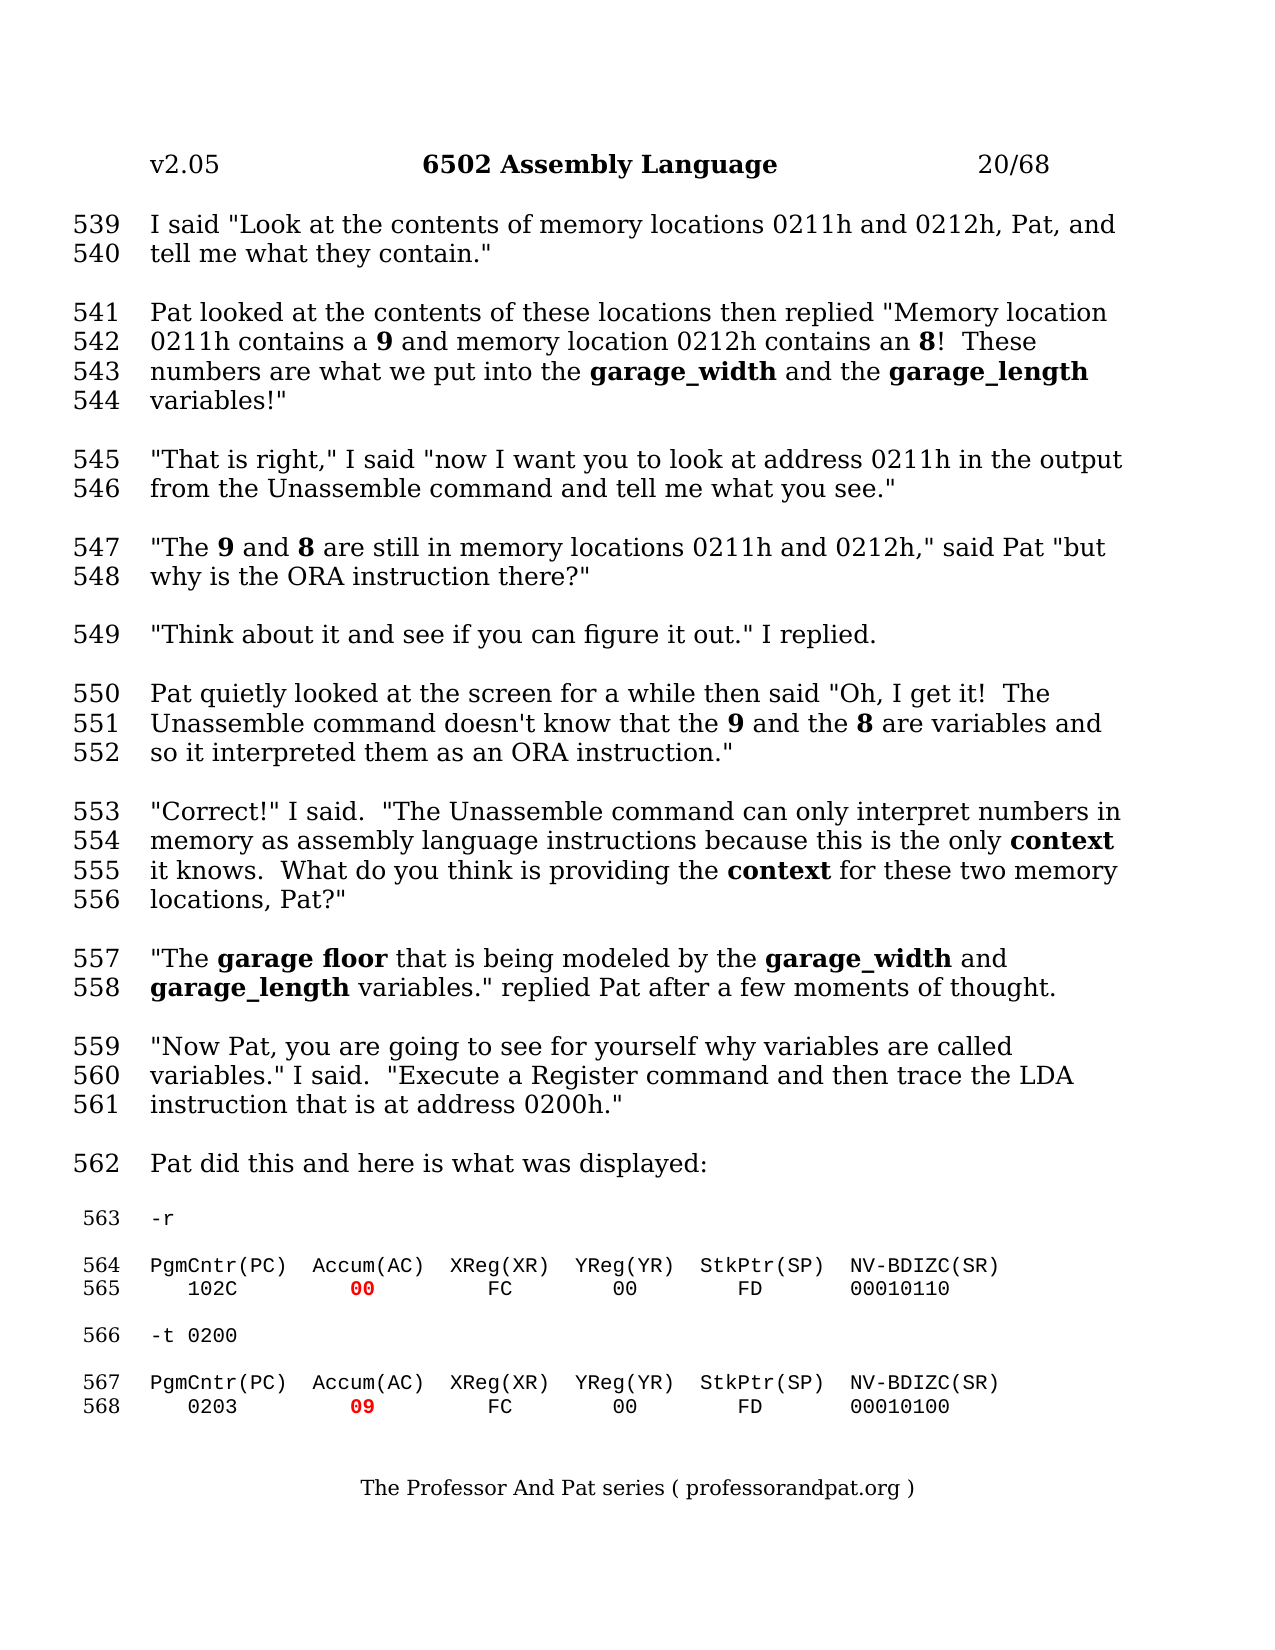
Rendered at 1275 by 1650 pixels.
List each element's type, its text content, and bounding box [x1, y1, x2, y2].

text PgmCntr(PC) Accum(AC) XReg(XR) YReg(YR) StkPtr(SP) NV-BDIZC(SR) [150, 1372, 1125, 1396]
text "That is right," I said "now I want you to look at address 0211h in the output from the Unassemble command and tell me what you see." [150, 445, 1125, 503]
text PgmCntr(PC) Accum(AC) XReg(XR) YReg(YR) StkPtr(SP) NV-BDIZC(SR) [150, 1255, 1125, 1278]
text I said "Look at the contents of memory locations 0211h and 0212h, Pat, and tell me what they contain." [150, 210, 1125, 268]
text "The garage floor that is being modeled by the garage_width and garage_length variables." replied Pat after a few moments of thought. [150, 944, 1125, 1003]
text "Think about it and see if you can figure it out." I replied. [150, 621, 1125, 650]
text "Correct!" I said. "The Unassemble command can only interpret numbers in memory as assembly language instructions because this is the only context it knows. What do you think is providing the context for these two memory locations, Pat?" [150, 797, 1125, 914]
text Pat did this and here is what was displayed: [150, 1149, 1125, 1178]
text -t 0200 [150, 1325, 1125, 1349]
text 102C 00 FC 00 FD 00010110 [150, 1278, 1125, 1302]
text "The 9 and 8 are still in memory locations 0211h and 0212h," said Pat "but why is the ORA instruction there?" [150, 533, 1125, 591]
text -r [150, 1208, 1125, 1231]
text "Now Pat, you are going to see for yourself why variables are called variables." I said. "Execute a Register command and then trace the LDA instruction that is at address 0200h." [150, 1032, 1125, 1120]
text 0203 09 FC 00 FD 00010100 [150, 1396, 1125, 1419]
text Pat quietly looked at the screen for a while then said "Oh, I get it! The Unassemble command doesn't know that the 9 and the 8 are variables and so it interpreted them as an ORA instruction." [150, 679, 1125, 767]
text Pat looked at the contents of these locations then replied "Memory location 0211h contains a 9 and memory location 0212h contains an 8! These numbers are what we put into the garage_width and the garage_length variables!" [150, 298, 1125, 416]
